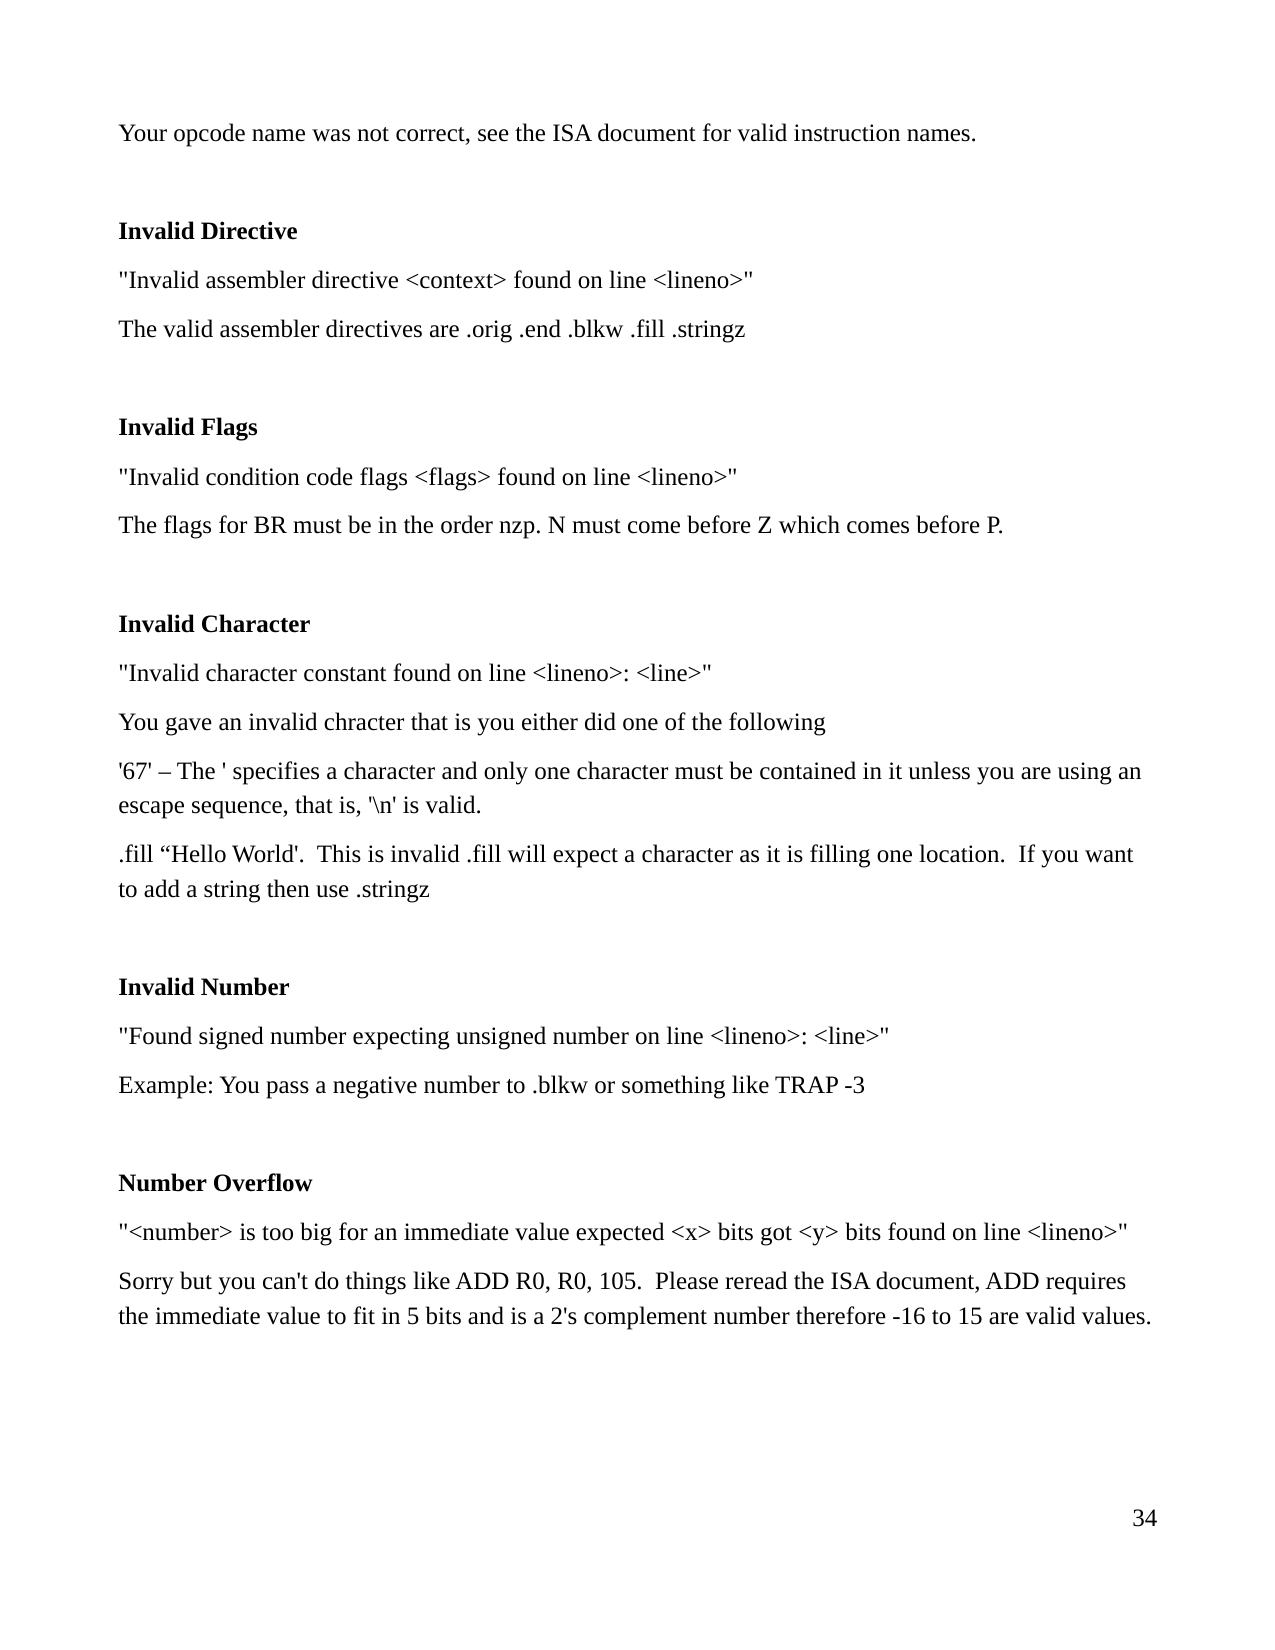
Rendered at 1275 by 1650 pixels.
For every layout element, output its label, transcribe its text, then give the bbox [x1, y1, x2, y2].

text Your opcode name was not correct, see the ISA document for valid instruction names. [118, 118, 1157, 147]
text '67' – The ' specifies a character and only one character must be contained in it unless you are using an escape sequence, that is, '\n' is valid. [118, 756, 1157, 819]
text Invalid Number [118, 972, 1157, 1001]
text Example: You pass a negative number to .blkw or something like TRAP -3 [118, 1070, 1157, 1099]
text The flags for BR must be in the order nzp. N must come before Z which comes before P. [118, 511, 1157, 539]
text "Invalid character constant found on line <lineno>: <line>" [118, 658, 1157, 687]
text "Invalid condition code flags <flags> found on line <lineno>" [118, 462, 1157, 490]
text Invalid Directive [118, 216, 1157, 245]
text Invalid Character [118, 609, 1157, 637]
text "Found signed number expecting unsigned number on line <lineno>: <line>" [118, 1021, 1157, 1050]
text Invalid Flags [118, 412, 1157, 441]
text .fill “Hello World'. This is invalid .fill will expect a character as it is filling one location. If you want to add a string then use .stringz [118, 839, 1157, 903]
text Sorry but you can't do things like ADD R0, R0, 105. Please reread the ISA document, ADD requires the immediate value to fit in 5 bits and is a 2's complement number therefore -16 to 15 are valid values. [118, 1266, 1157, 1330]
text Number Overflow [118, 1168, 1157, 1197]
text "<number> is too big for an immediate value expected <x> bits got <y> bits found on line <lineno>" [118, 1217, 1157, 1246]
text "Invalid assembler directive <context> found on line <lineno>" [118, 265, 1157, 294]
text The valid assembler directives are .orig .end .blkw .fill .stringz [118, 314, 1157, 343]
text You gave an invalid chracter that is you either did one of the following [118, 707, 1157, 736]
